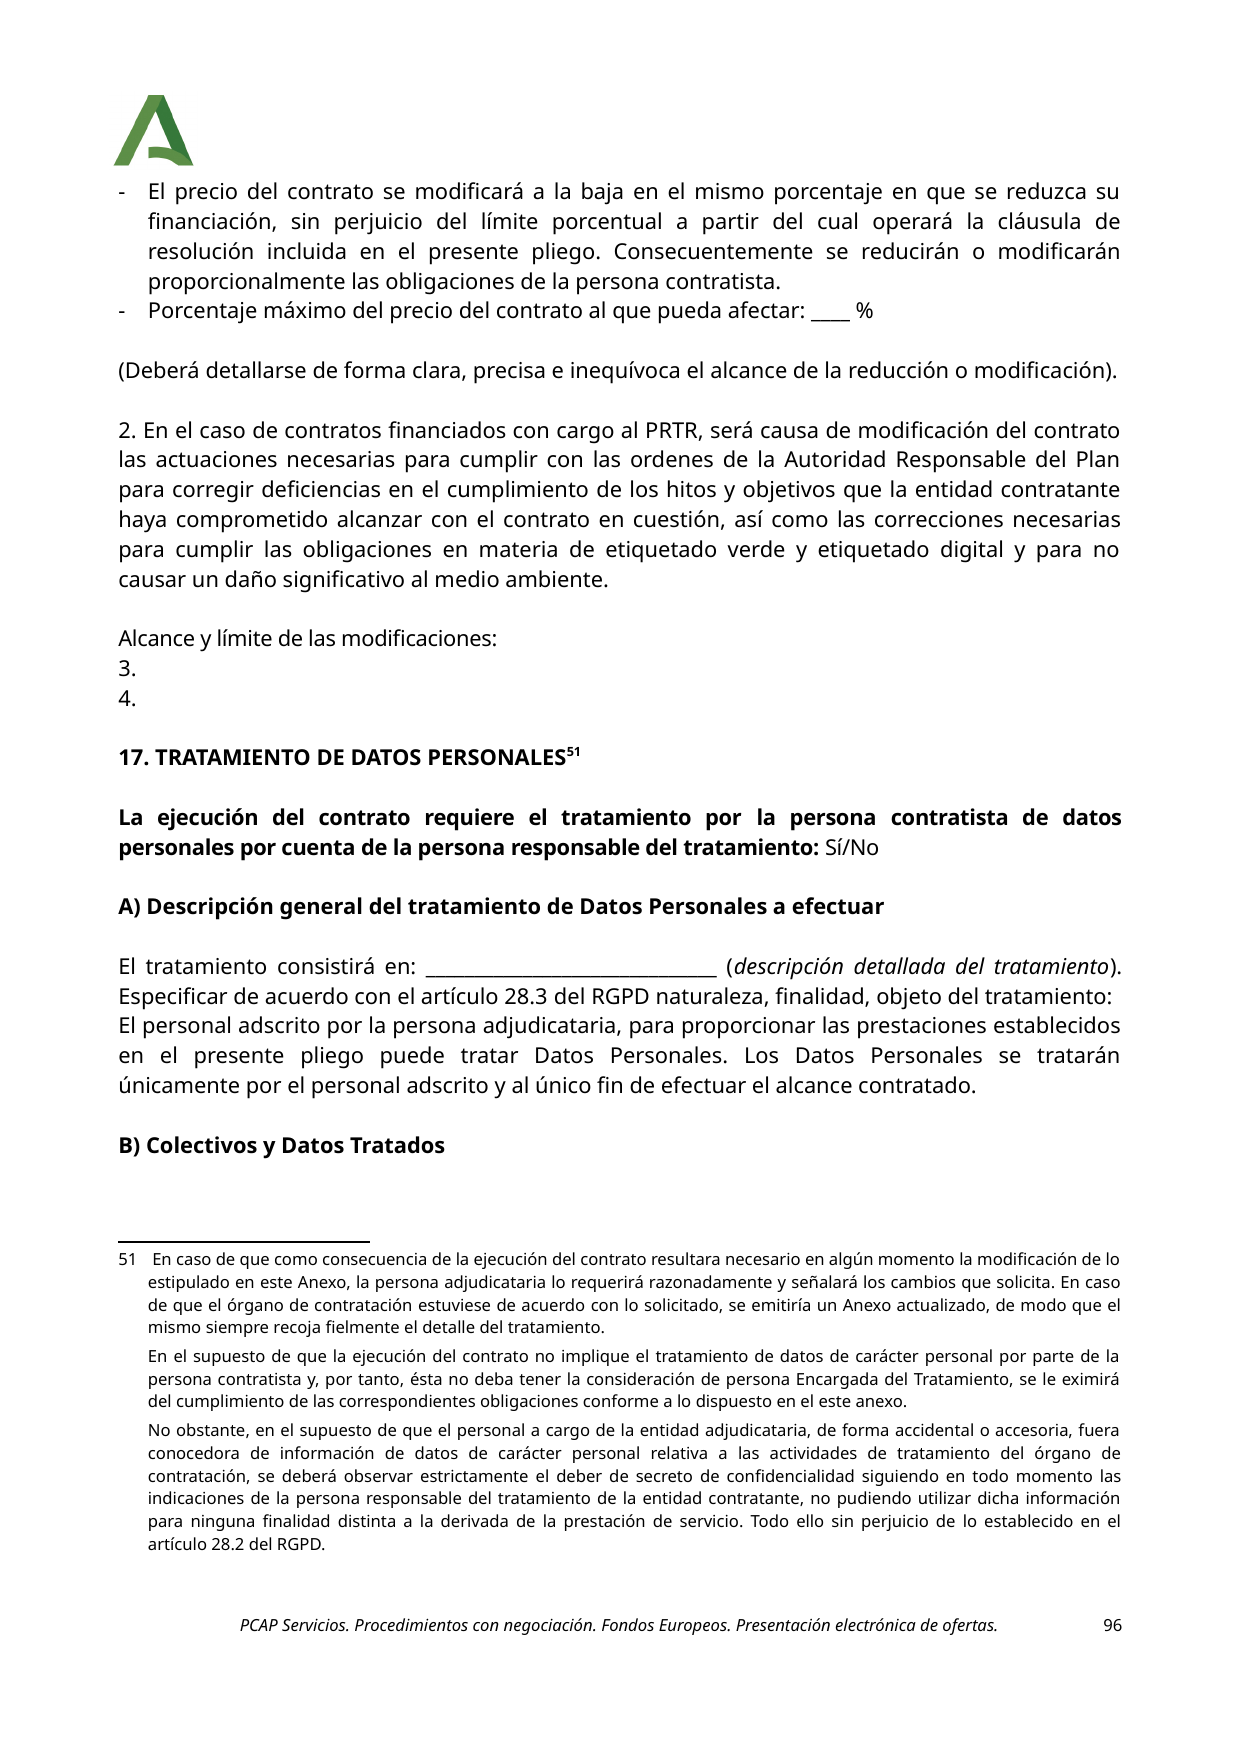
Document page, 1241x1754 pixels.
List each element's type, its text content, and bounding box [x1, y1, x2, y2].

text En caso de que como consecuencia de la ejecución del contrato resultara necesario en algún momento la modificación de lo estipulado en este Anexo, la persona adjudicataria lo requerirá razonadamente y señalará los cambios que solicita. En caso de que el órgano de contratación estuviese de acuerdo con lo solicitado, se emitiría un Anexo actualizado, de modo que el mismo siempre recoja fielmente el detalle del tratamiento. [118, 1248, 1122, 1339]
text B) Colectivos y Datos Tratados [118, 1130, 1122, 1159]
text 4. [118, 683, 1122, 713]
text El personal adscrito por la persona adjudicataria, para proporcionar las prestaciones establecidos en el presente pliego puede tratar Datos Personales. Los Datos Personales se tratarán únicamente por el personal adscrito y al único fin de efectuar el alcance contratado. [118, 1011, 1122, 1100]
text No obstante, en el supuesto de que el personal a cargo de la entidad adjudicataria, de forma accidental o accesoria, fuera conocedora de información de datos de carácter personal relativa a las actividades de tratamiento del órgano de contratación, se deberá observar estrictamente el deber de secreto de confidencialidad siguiendo en todo momento las indicaciones de la persona responsable del tratamiento de la entidad contratante, no pudiendo utilizar dicha información para ninguna finalidad distinta a la derivada de la prestación de servicio. Todo ello sin perjuicio de lo establecido en el artículo 28.2 del RGPD. [118, 1419, 1122, 1555]
text (Deberá detallarse de forma clara, precisa e inequívoca el alcance de la reducción o modificación). [118, 355, 1122, 385]
text - El precio del contrato se modificará a la baja en el mismo porcentaje en que se reduzca su financiación, sin perjuicio del límite porcentual a partir del cual operará la cláusula de resolución incluida en el presente pliego. Consecuentemente se reducirán o modificarán proporcionalmente las obligaciones de la persona contratista. [118, 176, 1122, 296]
text La ejecución del contrato requiere el tratamiento por la persona contratista de datos personales por cuenta de la persona responsable del tratamiento: Sí/No [118, 802, 1122, 862]
text Alcance y límite de las modificaciones: [118, 623, 1122, 653]
text - Porcentaje máximo del precio del contrato al que pueda afectar: ____ % [118, 296, 1122, 325]
text A) Descripción general del tratamiento de Datos Personales a efectuar [118, 891, 1122, 921]
text 17. TRATAMIENTO DE DATOS PERSONALES [118, 742, 1122, 772]
text 3. [118, 653, 1122, 683]
text El tratamiento consistirá en: ______________________________ (descripción detallada del tratamiento). Especificar de acuerdo con el artículo 28.3 del RGPD naturaleza, finalidad, objeto del tratamiento: [118, 951, 1122, 1011]
text 2. En el caso de contratos financiados con cargo al PRTR, será causa de modificación del contrato las actuaciones necesarias para cumplir con las ordenes de la Autoridad Responsable del Plan para corregir deficiencias en el cumplimiento de los hitos y objetivos que la entidad contratante haya comprometido alcanzar con el contrato en cuestión, así como las correcciones necesarias para cumplir las obligaciones en materia de etiquetado verde y etiquetado digital y para no causar un daño significativo al medio ambiente. [118, 415, 1122, 593]
picture [109, 91, 198, 170]
text En el supuesto de que la ejecución del contrato no implique el tratamiento de datos de carácter personal por parte de la persona contratista y, por tanto, ésta no deba tener la consideración de persona Encargada del Tratamiento, se le eximirá del cumplimiento de las correspondientes obligaciones conforme a lo dispuesto en el este anexo. [118, 1345, 1122, 1413]
